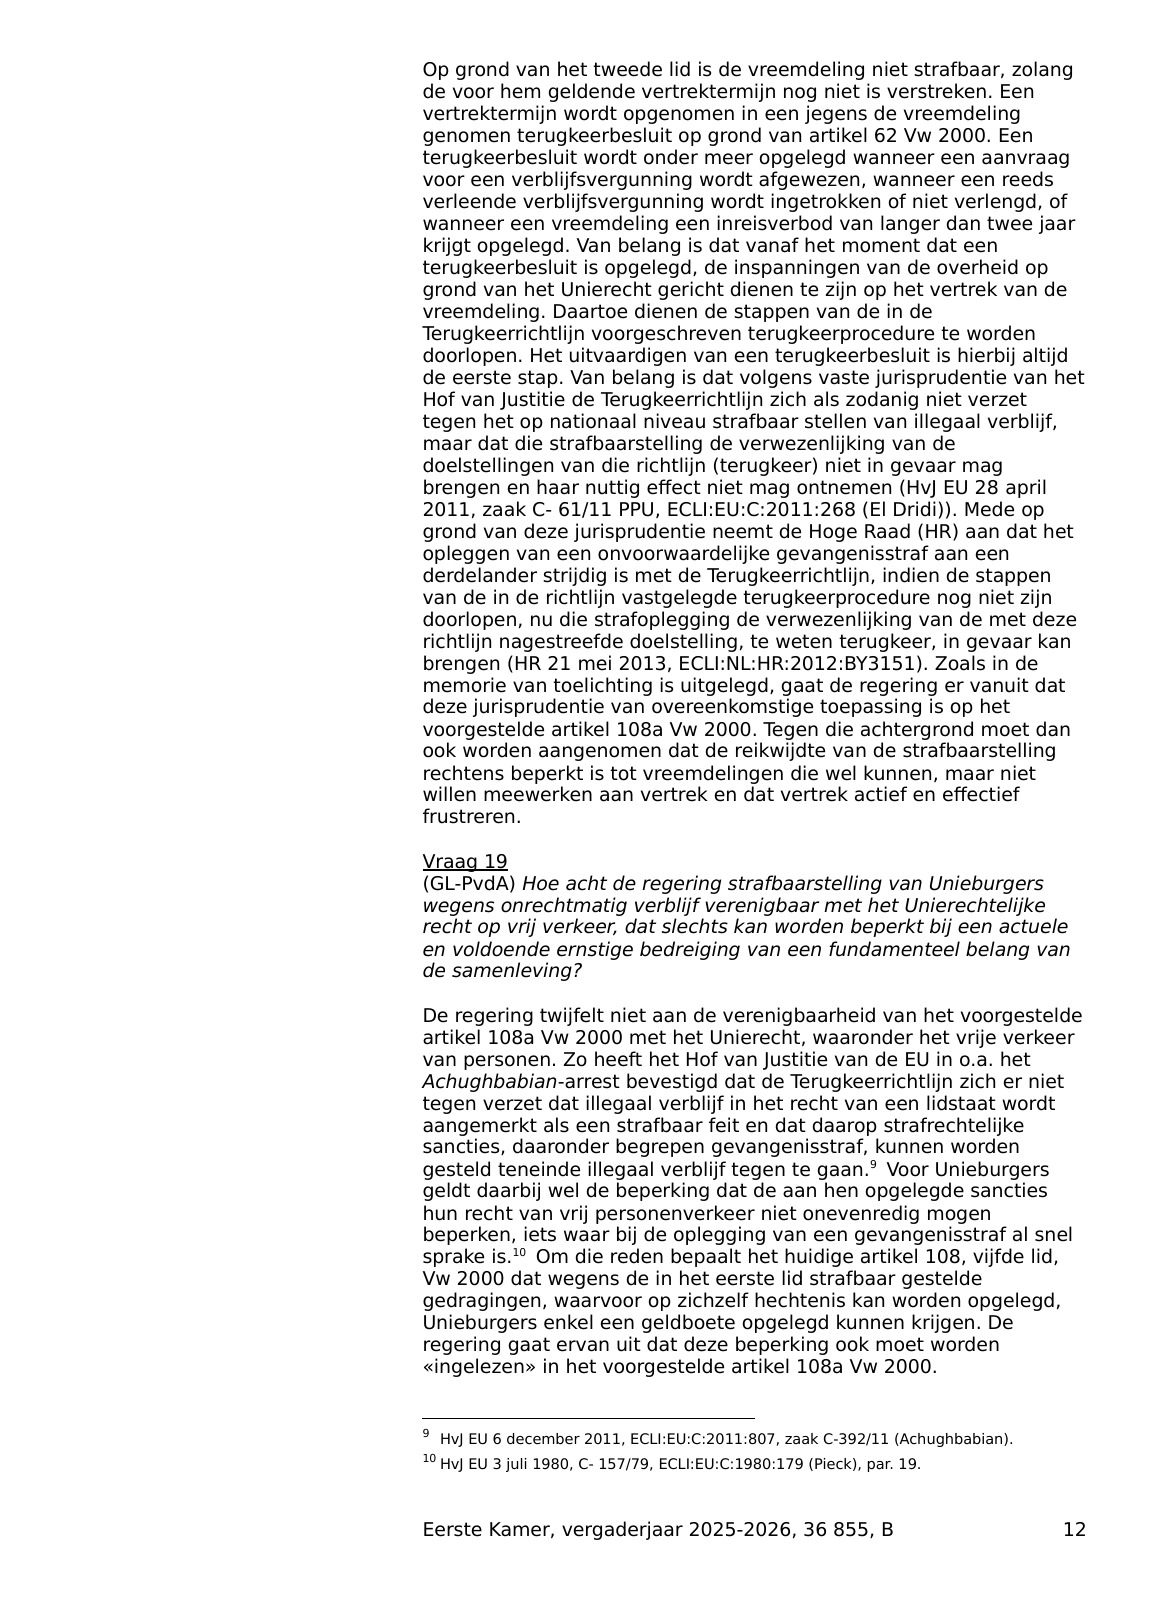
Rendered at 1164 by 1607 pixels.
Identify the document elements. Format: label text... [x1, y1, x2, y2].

text Vraag 19 [422, 851, 1087, 872]
text Op grond van het tweede lid is de vreemdeling niet strafbaar, zolang de voor hem geldende vertrektermijn nog niet is verstreken. Een vertrektermijn wordt opgenomen in een jegens de vreemdeling genomen terugkeerbesluit op grond van artikel 62 Vw 2000. Een terugkeerbesluit wordt onder meer opgelegd wanneer een aanvraag voor een verblijfsvergunning wordt afgewezen, wanneer een reeds verleende verblijfsvergunning wordt ingetrokken of niet verlengd, of wanneer een vreemdeling een inreisverbod van langer dan twee jaar krijgt opgelegd. Van belang is dat vanaf het moment dat een terugkeerbesluit is opgelegd, de inspanningen van de overheid op grond van het Unierecht gericht dienen te zijn op het vertrek van de vreemdeling. Daartoe dienen de stappen van de in de Terugkeerrichtlijn voorgeschreven terugkeerprocedure te worden doorlopen. Het uitvaardigen van een terugkeerbesluit is hierbij altijd de eerste stap. Van belang is dat volgens vaste jurisprudentie van het Hof van Justitie de Terugkeerrichtlijn zich als zodanig niet verzet tegen het op nationaal niveau strafbaar stellen van illegaal verblijf, maar dat die strafbaarstelling de verwezenlijking van de doelstellingen van die richtlijn (terugkeer) niet in gevaar mag brengen en haar nuttig effect niet mag ontnemen (HvJ EU 28 april 2011, zaak C- 61/11 PPU, ECLI:EU:C:2011:268 (El Dridi)). Mede op grond van deze jurisprudentie neemt de Hoge Raad (HR) aan dat het opleggen van een onvoorwaardelijke gevangenisstraf aan een derdelander strijdig is met de Terugkeerrichtlijn, indien de stappen van de in de richtlijn vastgelegde terugkeerprocedure nog niet zijn doorlopen, nu die strafoplegging de verwezenlijking van de met deze richtlijn nagestreefde doelstelling, te weten terugkeer, in gevaar kan brengen (HR 21 mei 2013, ECLI:NL:HR:2012:BY3151). Zoals in de memorie van toelichting is uitgelegd, gaat de regering er vanuit dat deze jurisprudentie van overeenkomstige toepassing is op het voorgestelde artikel 108a Vw 2000. Tegen die achtergrond moet dan ook worden aangenomen dat de reikwijdte van de strafbaarstelling rechtens beperkt is tot vreemdelingen die wel kunnen, maar niet willen meewerken aan vertrek en dat vertrek actief en effectief frustreren. [422, 59, 1087, 828]
text (GL-PvdA) Hoe acht de regering strafbaarstelling van Unieburgers wegens onrechtmatig verblijf verenigbaar met het Unierechtelijke recht op vrij verkeer, dat slechts kan worden beperkt bij een actuele en voldoende ernstige bedreiging van een fundamenteel belang van de samenleving? [422, 872, 1087, 982]
text HvJ EU 6 december 2011, ECLI:EU:C:2011:807, zaak C-392/11 (Achughbabian). [422, 1427, 1087, 1449]
text HvJ EU 3 juli 1980, C- 157/79, ECLI:EU:C:1980:179 (Pieck), par. 19. [422, 1452, 1087, 1474]
text De regering twijfelt niet aan de verenigbaarheid van het voorgestelde artikel 108a Vw 2000 met het Unierecht, waaronder het vrije verkeer van personen. Zo heeft het Hof van Justitie van de EU in o.a. het Achughbabian-arrest bevestigd dat de Terugkeerrichtlijn zich er niet tegen verzet dat illegaal verblijf in het recht van een lidstaat wordt aangemerkt als een strafbaar feit en dat daarop strafrechtelijke sancties, daaronder begrepen gevangenisstraf, kunnen worden gesteld teneinde illegaal verblijf tegen te gaan. Voor Unieburgers geldt daarbij wel de beperking dat de aan hen opgelegde sancties hun recht van vrij personenverkeer niet onevenredig mogen beperken, iets waar bij de oplegging van een gevangenisstraf al snel sprake is. Om die reden bepaalt het huidige artikel 108, vijfde lid, Vw 2000 dat wegens de in het eerste lid strafbaar gestelde gedragingen, waarvoor op zichzelf hechtenis kan worden opgelegd, Unieburgers enkel een geldboete opgelegd kunnen krijgen. De regering gaat ervan uit dat deze beperking ook moet worden «ingelezen» in het voorgestelde artikel 108a Vw 2000. [422, 1004, 1087, 1378]
